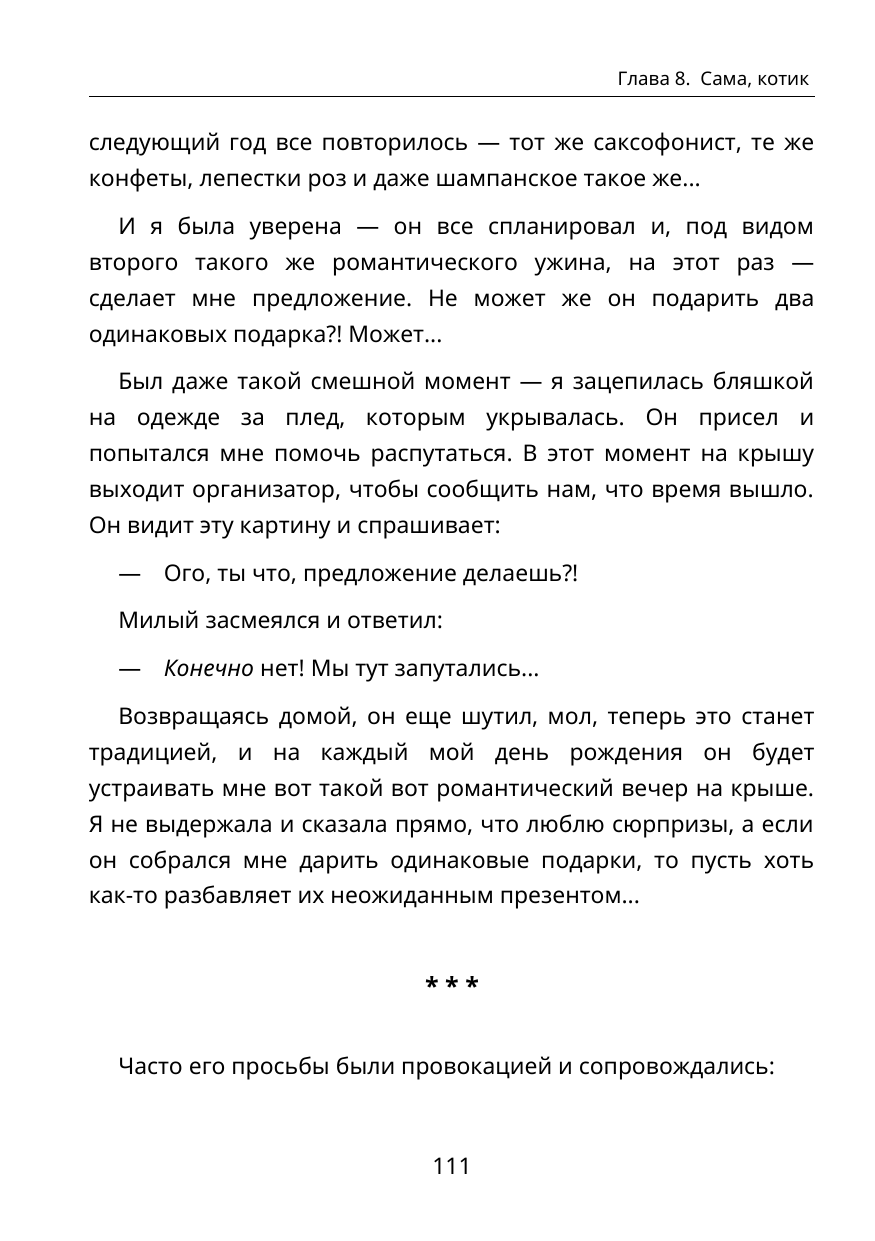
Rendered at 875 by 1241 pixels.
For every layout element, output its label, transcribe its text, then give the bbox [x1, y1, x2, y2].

list Конечно нет! Мы тут запутались... [88, 652, 815, 683]
text следующий год все повторилось — тот же саксофонист, те же конфеты, лепестки роз и даже шампанское такое же... [88, 126, 815, 193]
subtitle * * * [88, 969, 815, 1003]
text Был даже такой смешной момент — я зацепилась бляшкой на одежде за плед, которым укрывалась. Он присел и попытался мне помочь распутаться. В этот момент на крышу выходит организатор, чтобы сообщить нам, что время вышло. Он видит эту картину и спрашивает: [88, 365, 815, 540]
text И я была уверена — он все спланировал и, под видом второго такого же романтического ужина, на этот раз — сделает мне предложение. Не может же он подарить два одинаковых подарка?! Может... [88, 210, 815, 349]
text Милый засмеялся и ответил: [88, 604, 815, 636]
text Возвращаясь домой, он еще шутил, мол, теперь это станет традицией, и на каждый мой день рождения он будет устраивать мне вот такой вот романтический вечер на крыше. Я не выдержала и сказала прямо, что люблю сюрпризы, а если он собрался мне дарить одинаковые подарки, то пусть хоть как-то разбавляет их неожиданным презентом... [88, 700, 815, 911]
text Часто его просьбы были провокацией и сопровождались: [88, 1050, 815, 1081]
list Ого, ты что, предложение делаешь?! [88, 557, 815, 588]
